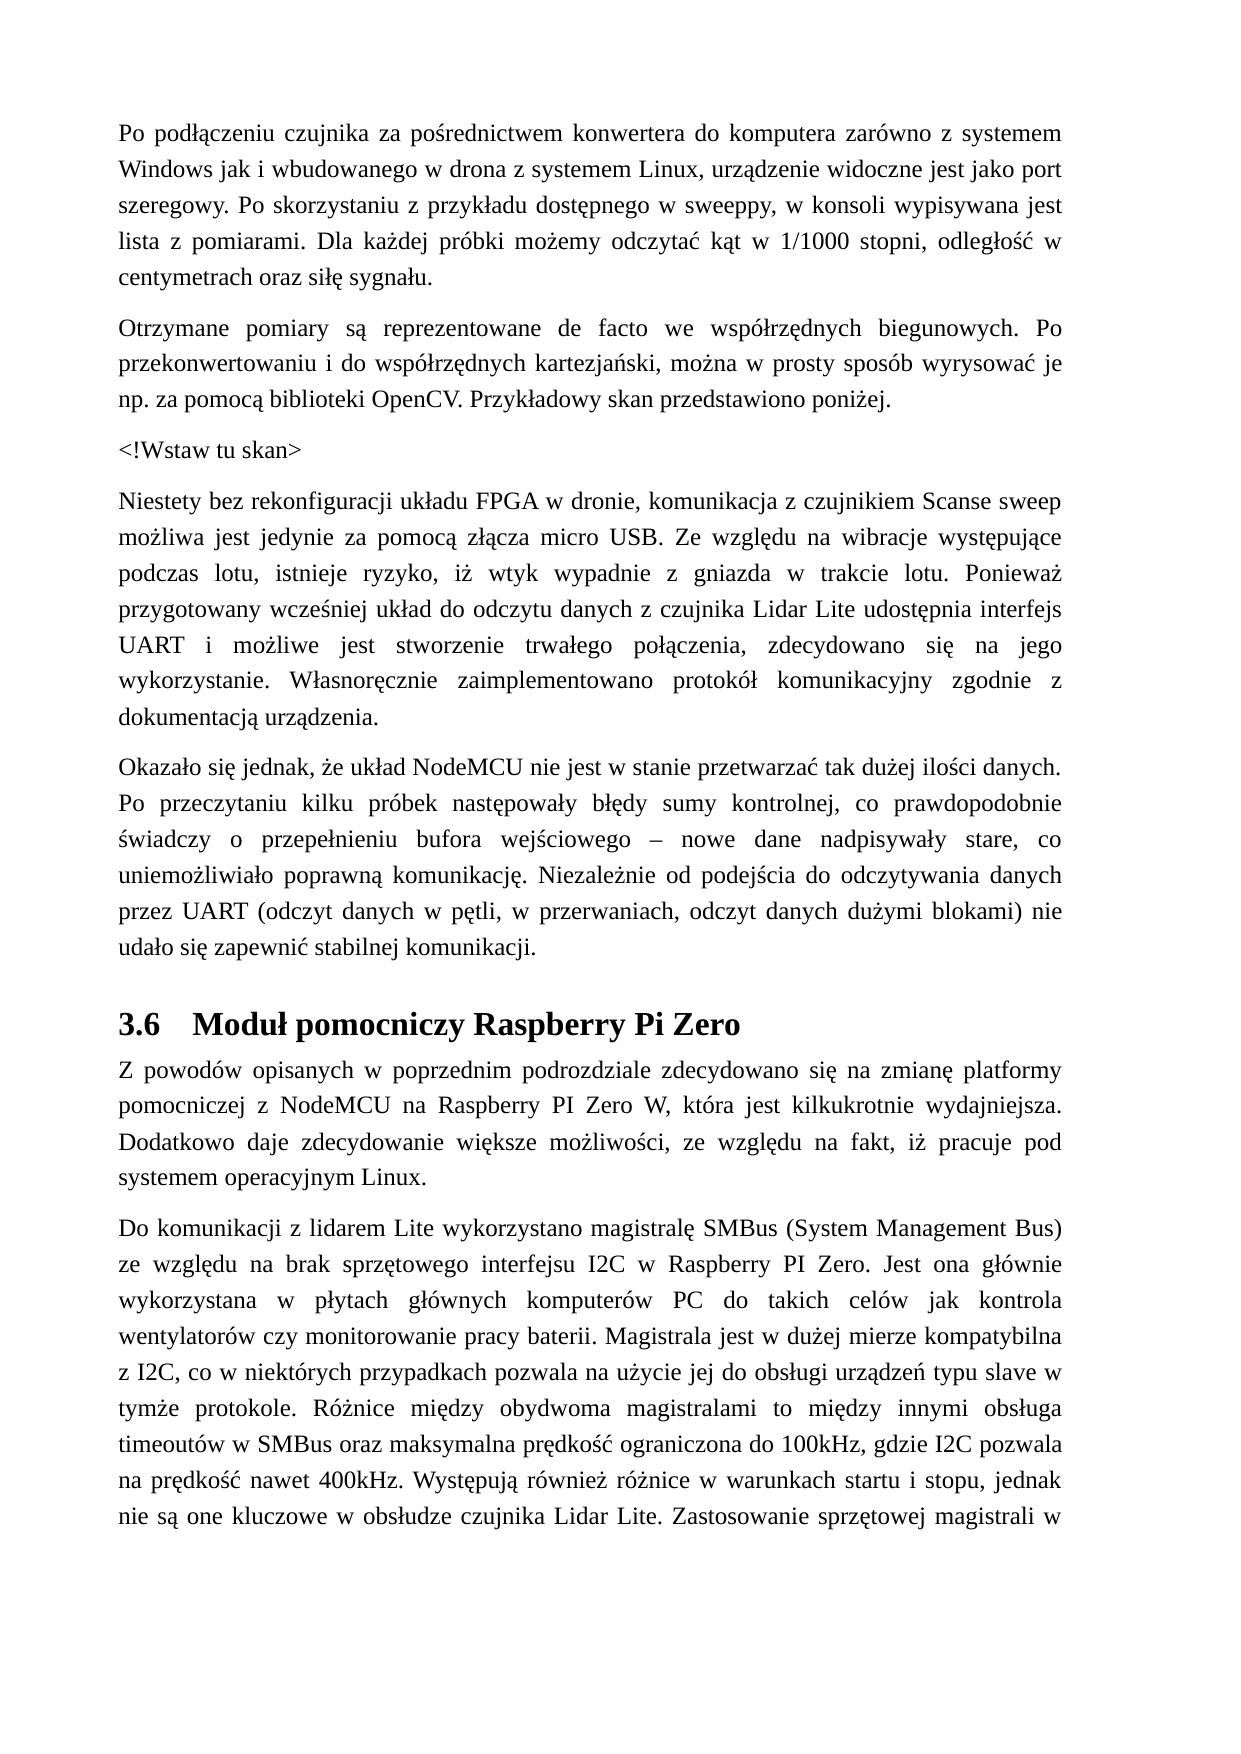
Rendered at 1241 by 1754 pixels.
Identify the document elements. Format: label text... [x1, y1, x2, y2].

text Z powodów opisanych w poprzednim podrozdziale zdecydowano się na zmianę platformy pomocniczej z NodeMCU na Raspberry PI Zero W, która jest kilkukrotnie wydajniejsza. Dodatkowo daje zdecydowanie większe możliwości, ze względu na fakt, iż pracuje pod systemem operacyjnym Linux. [118, 1055, 1063, 1191]
text Okazało się jednak, że układ NodeMCU nie jest w stanie przetwarzać tak dużej ilości danych. Po przeczytaniu kilku próbek następowały błędy sumy kontrolnej, co prawdopodobnie świadczy o przepełnieniu bufora wejściowego – nowe dane nadpisywały stare, co uniemożliwiało poprawną komunikację. Niezależnie od podejścia do odczytywania danych przez UART (odczyt danych w pętli, w przerwaniach, odczyt danych dużymi blokami) nie udało się zapewnić stabilnej komunikacji. [118, 752, 1063, 961]
subtitle Moduł pomocniczy Raspberry Pi Zero [118, 1003, 1063, 1042]
text Otrzymane pomiary są reprezentowane de facto we współrzędnych biegunowych. Po przekonwertowaniu i do współrzędnych kartezjański, można w prosty sposób wyrysować je np. za pomocą biblioteki OpenCV. Przykładowy skan przedstawiono poniżej. [118, 313, 1063, 413]
text Do komunikacji z lidarem Lite wykorzystano magistralę SMBus (System Management Bus) ze względu na brak sprzętowego interfejsu I2C w Raspberry PI Zero. Jest ona głównie wykorzystana w płytach głównych komputerów PC do takich celów jak kontrola wentylatorów czy monitorowanie pracy baterii. Magistrala jest w dużej mierze kompatybilna z I2C, co w niektórych przypadkach pozwala na użycie jej do obsługi urządzeń typu slave w tymże protokole. Różnice między obydwoma magistralami to między innymi obsługa timeoutów w SMBus oraz maksymalna prędkość ograniczona do 100kHz, gdzie I2C pozwala na prędkość nawet 400kHz. Występują również różnice w warunkach startu i stopu, jednak nie są one kluczowe w obsłudze czujnika Lidar Lite. Zastosowanie sprzętowej magistrali w [118, 1213, 1063, 1529]
text <!Wstaw tu skan> [118, 435, 1063, 464]
text Niestety bez rekonfiguracji układu FPGA w dronie, komunikacja z czujnikiem Scanse sweep możliwa jest jedynie za pomocą złącza micro USB. Ze względu na wibracje występujące podczas lotu, istnieje ryzyko, iż wtyk wypadnie z gniazda w trakcie lotu. Ponieważ przygotowany wcześniej układ do odczytu danych z czujnika Lidar Lite udostępnia interfejs UART i możliwe jest stworzenie trwałego połączenia, zdecydowano się na jego wykorzystanie. Własnoręcznie zaimplementowano protokół komunikacyjny zgodnie z dokumentacją urządzenia. [118, 486, 1063, 730]
text Po podłączeniu czujnika za pośrednictwem konwertera do komputera zarówno z systemem Windows jak i wbudowanego w drona z systemem Linux, urządzenie widoczne jest jako port szeregowy. Po skorzystaniu z przykładu dostępnego w sweeppy, w konsoli wypisywana jest lista z pomiarami. Dla każdej próbki możemy odczytać kąt w 1/1000 stopni, odległość w centymetrach oraz siłę sygnału. [118, 118, 1063, 291]
